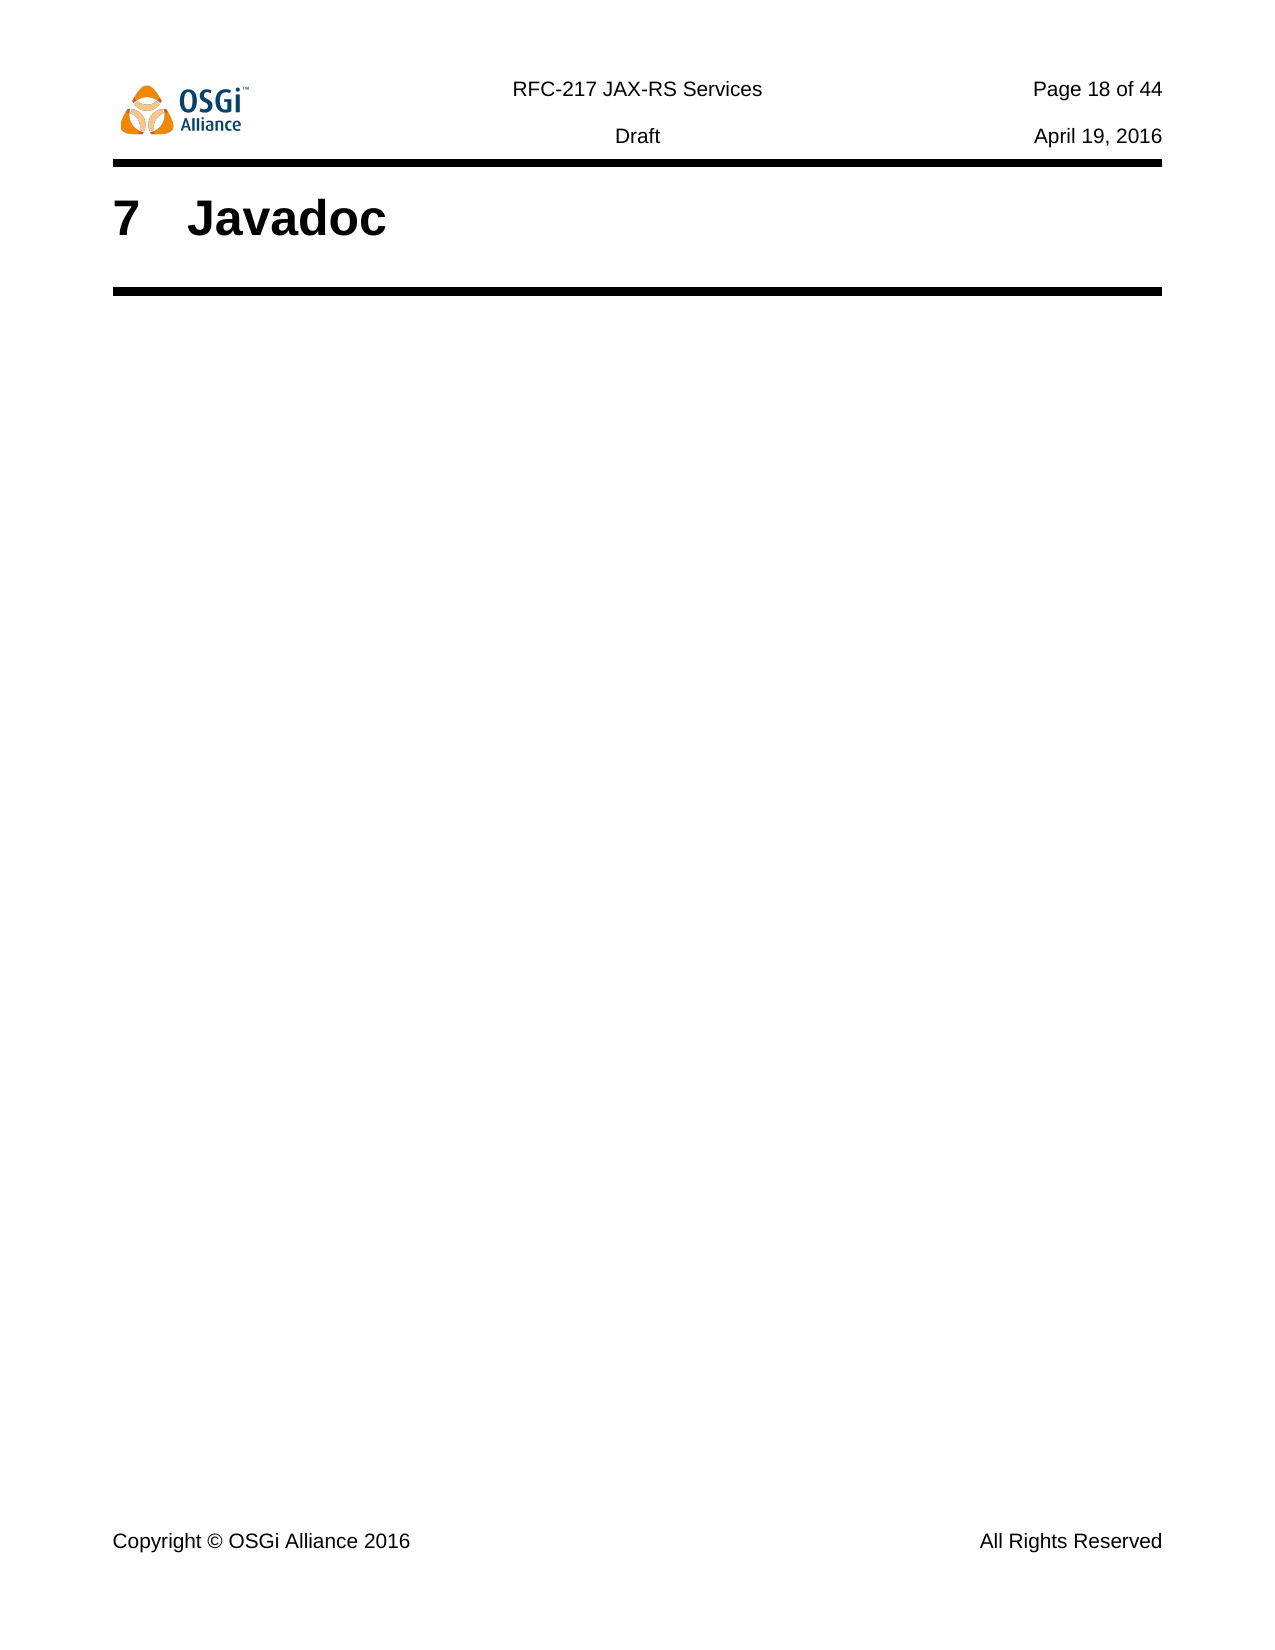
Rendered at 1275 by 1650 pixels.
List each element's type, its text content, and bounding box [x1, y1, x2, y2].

picture [113, 78, 257, 142]
subtitle Javadoc [112, 160, 1162, 296]
